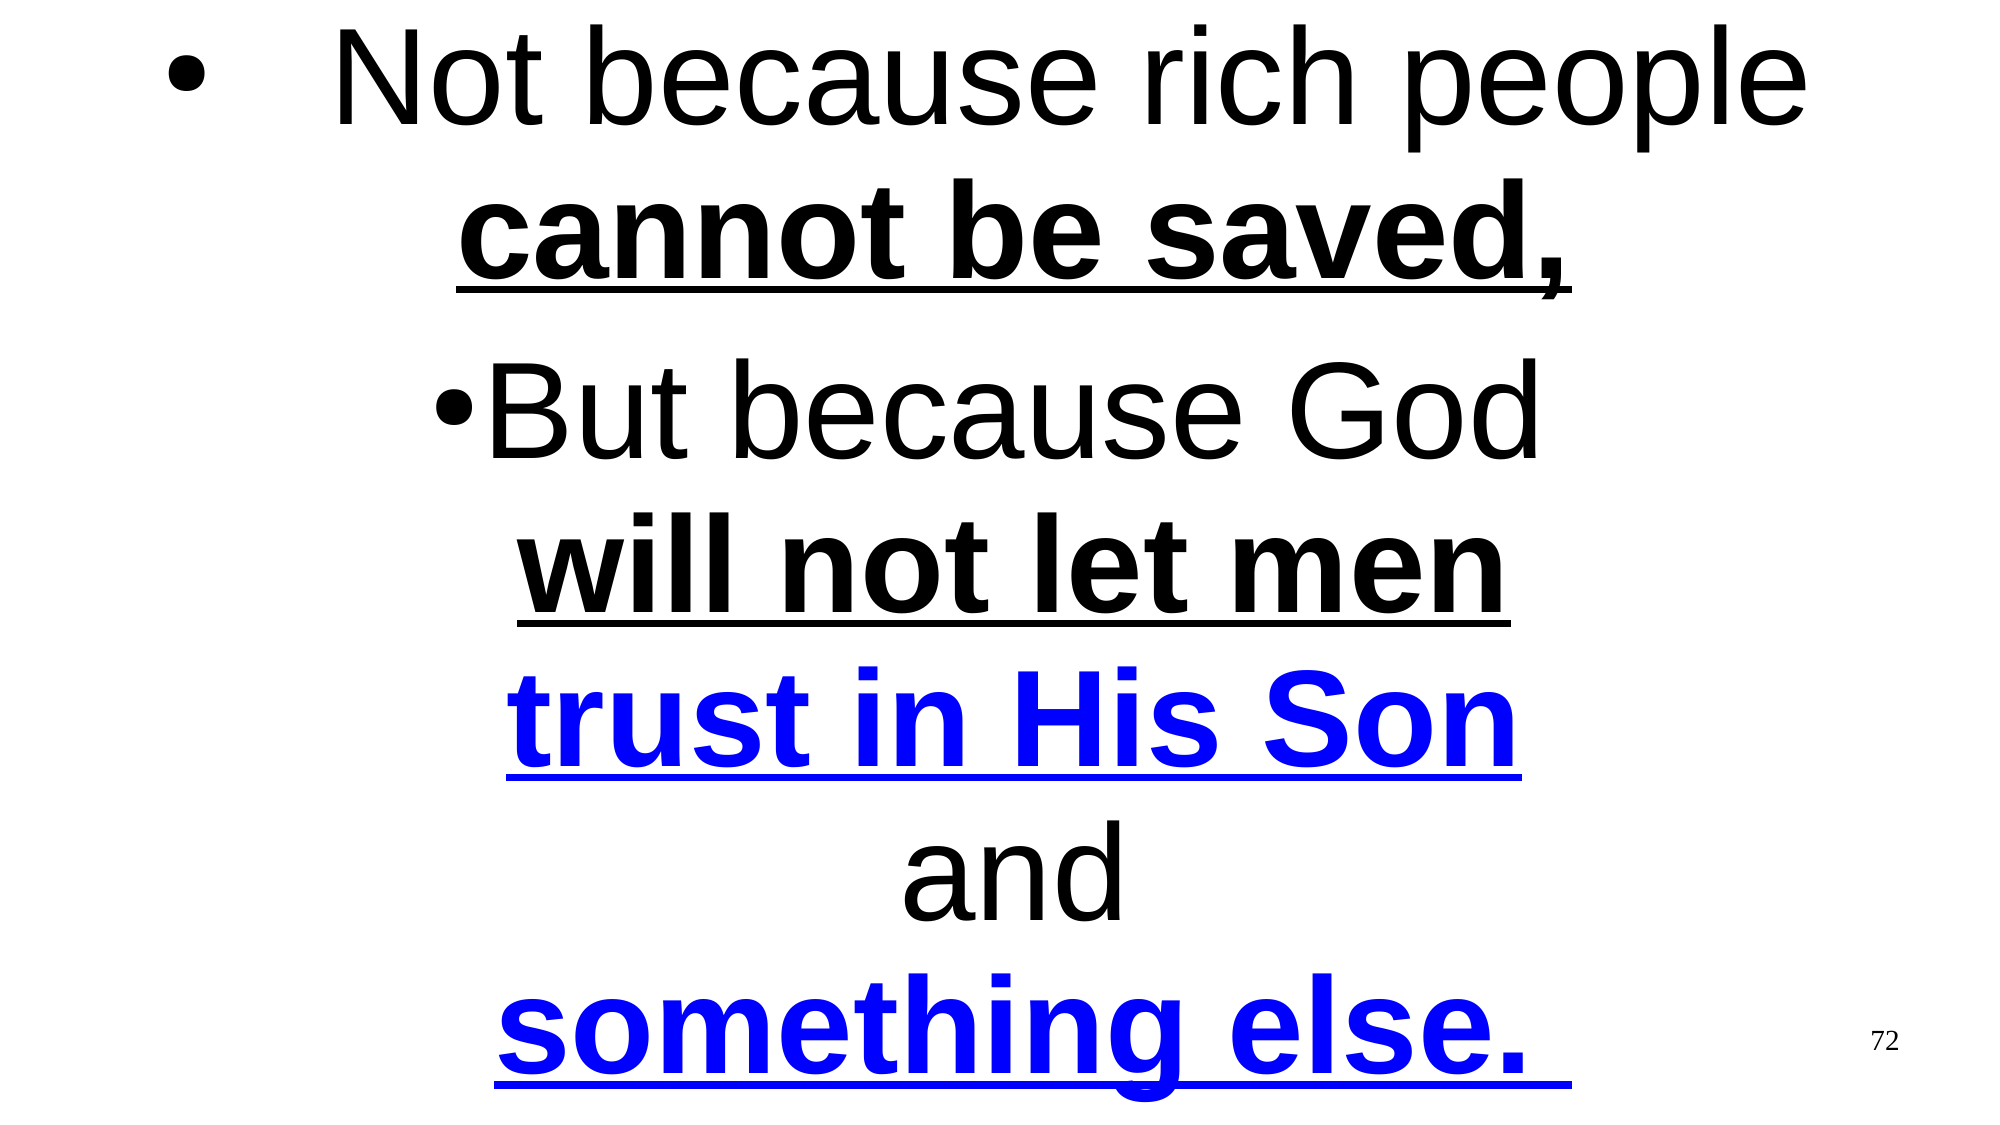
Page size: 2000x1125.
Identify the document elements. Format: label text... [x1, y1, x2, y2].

list Not because rich people cannot be saved, But because God will not let men trust in His Son and something else. [0, 0, 1996, 1123]
